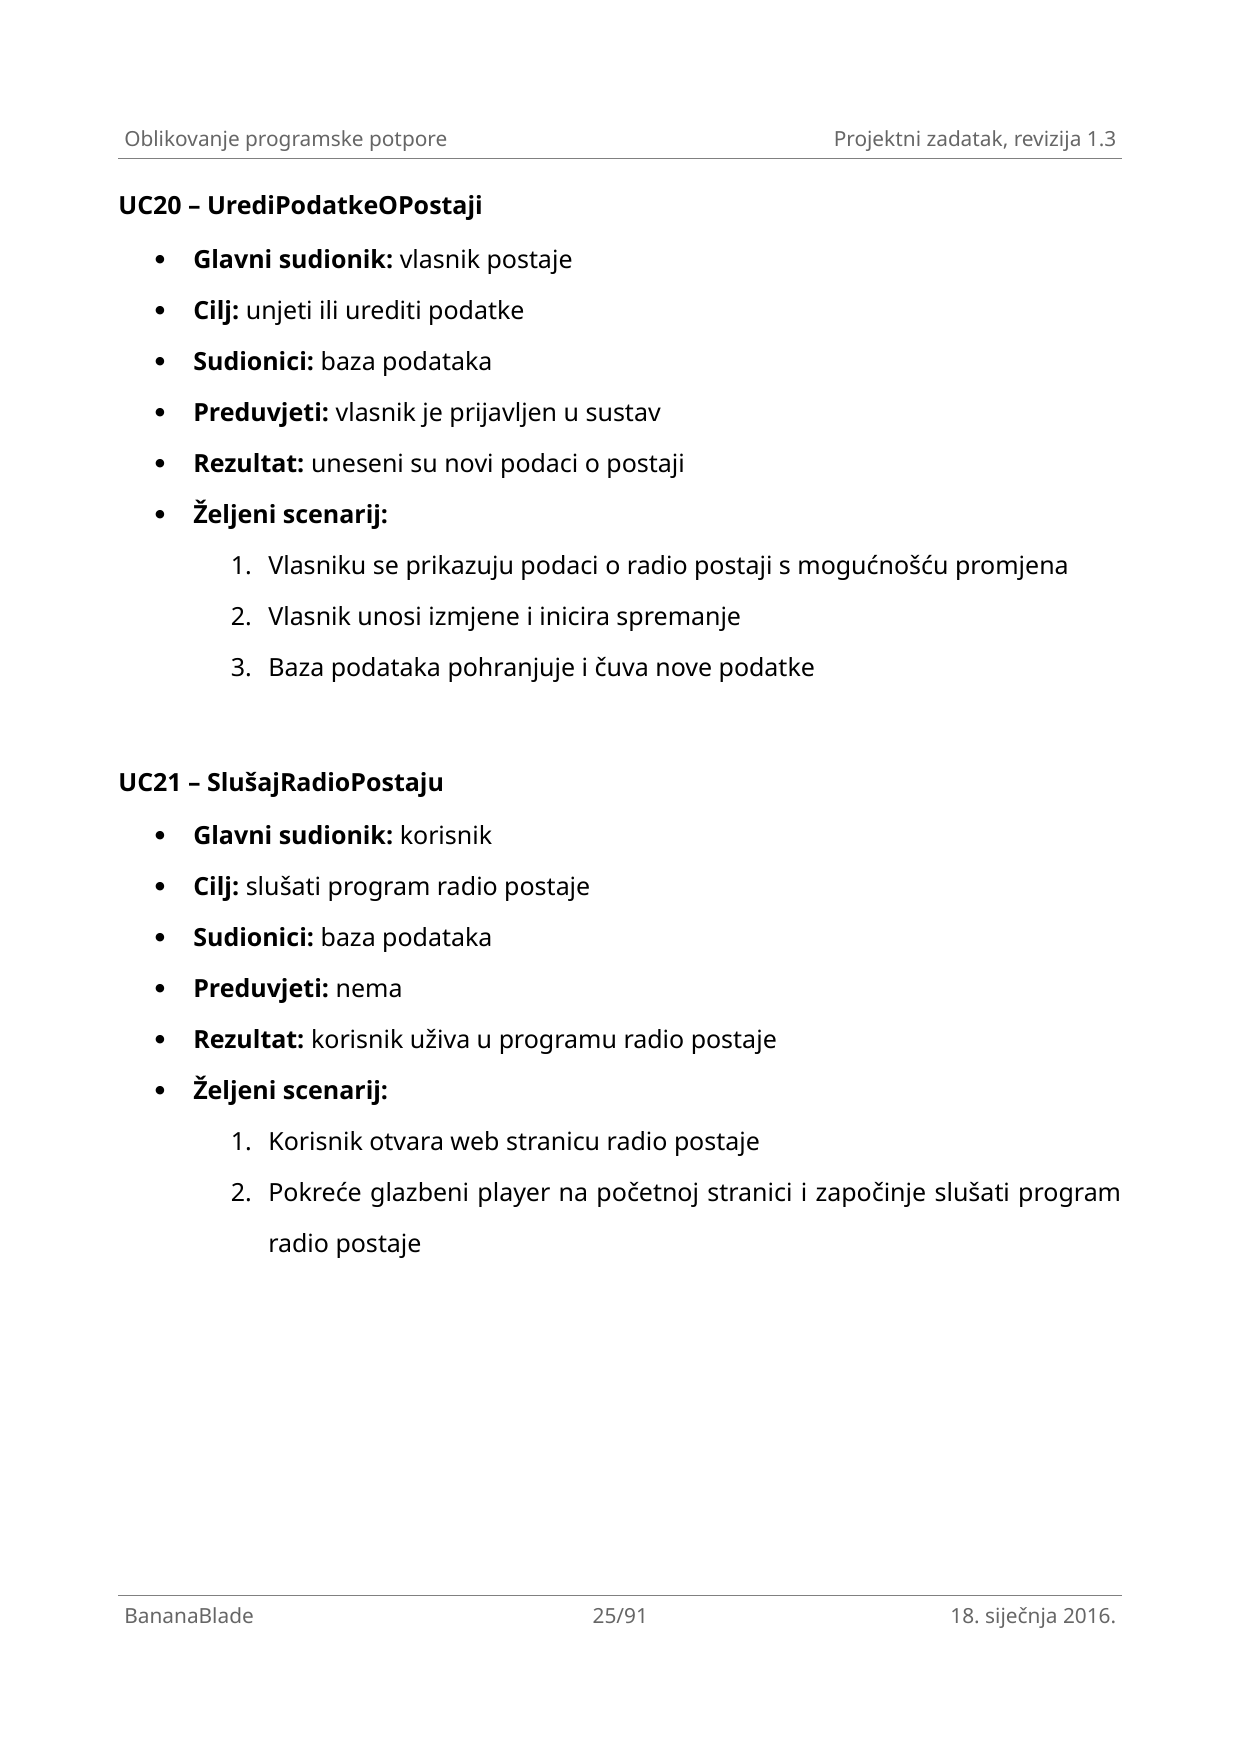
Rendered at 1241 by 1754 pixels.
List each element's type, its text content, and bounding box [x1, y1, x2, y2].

list Glavni sudionik: vlasnik postaje [156, 241, 1122, 275]
list Željeni scenarij: [156, 497, 1122, 531]
list Sudionici: baza podataka [156, 343, 1122, 377]
list Preduvjeti: nema [156, 971, 1122, 1005]
list Rezultat: korisnik uživa u programu radio postaje [156, 1022, 1122, 1056]
list Preduvjeti: vlasnik je prijavljen u sustav [156, 394, 1122, 428]
list Cilj: slušati program radio postaje [156, 869, 1122, 903]
list Korisnik otvara web stranicu radio postaje [231, 1124, 1122, 1158]
list Pokreće glazbeni player na početnoj stranici i započinje slušati program radio postaje [231, 1175, 1122, 1260]
list Željeni scenarij: [156, 1073, 1122, 1107]
list Cilj: unjeti ili urediti podatke [156, 292, 1122, 326]
subtitle UC21 – SlušajRadioPostaju [118, 764, 1122, 798]
list Baza podataka pohranjuje i čuva nove podatke [231, 650, 1122, 684]
list Vlasniku se prikazuju podaci o radio postaji s mogućnošću promjena [231, 548, 1122, 582]
list Rezultat: uneseni su novi podaci o postaji [156, 446, 1122, 479]
list Glavni sudionik: korisnik [156, 818, 1122, 852]
subtitle UC20 – UrediPodatkeOPostaji [118, 188, 1122, 222]
list Vlasnik unosi izmjene i inicira spremanje [231, 599, 1122, 633]
list Sudionici: baza podataka [156, 920, 1122, 954]
